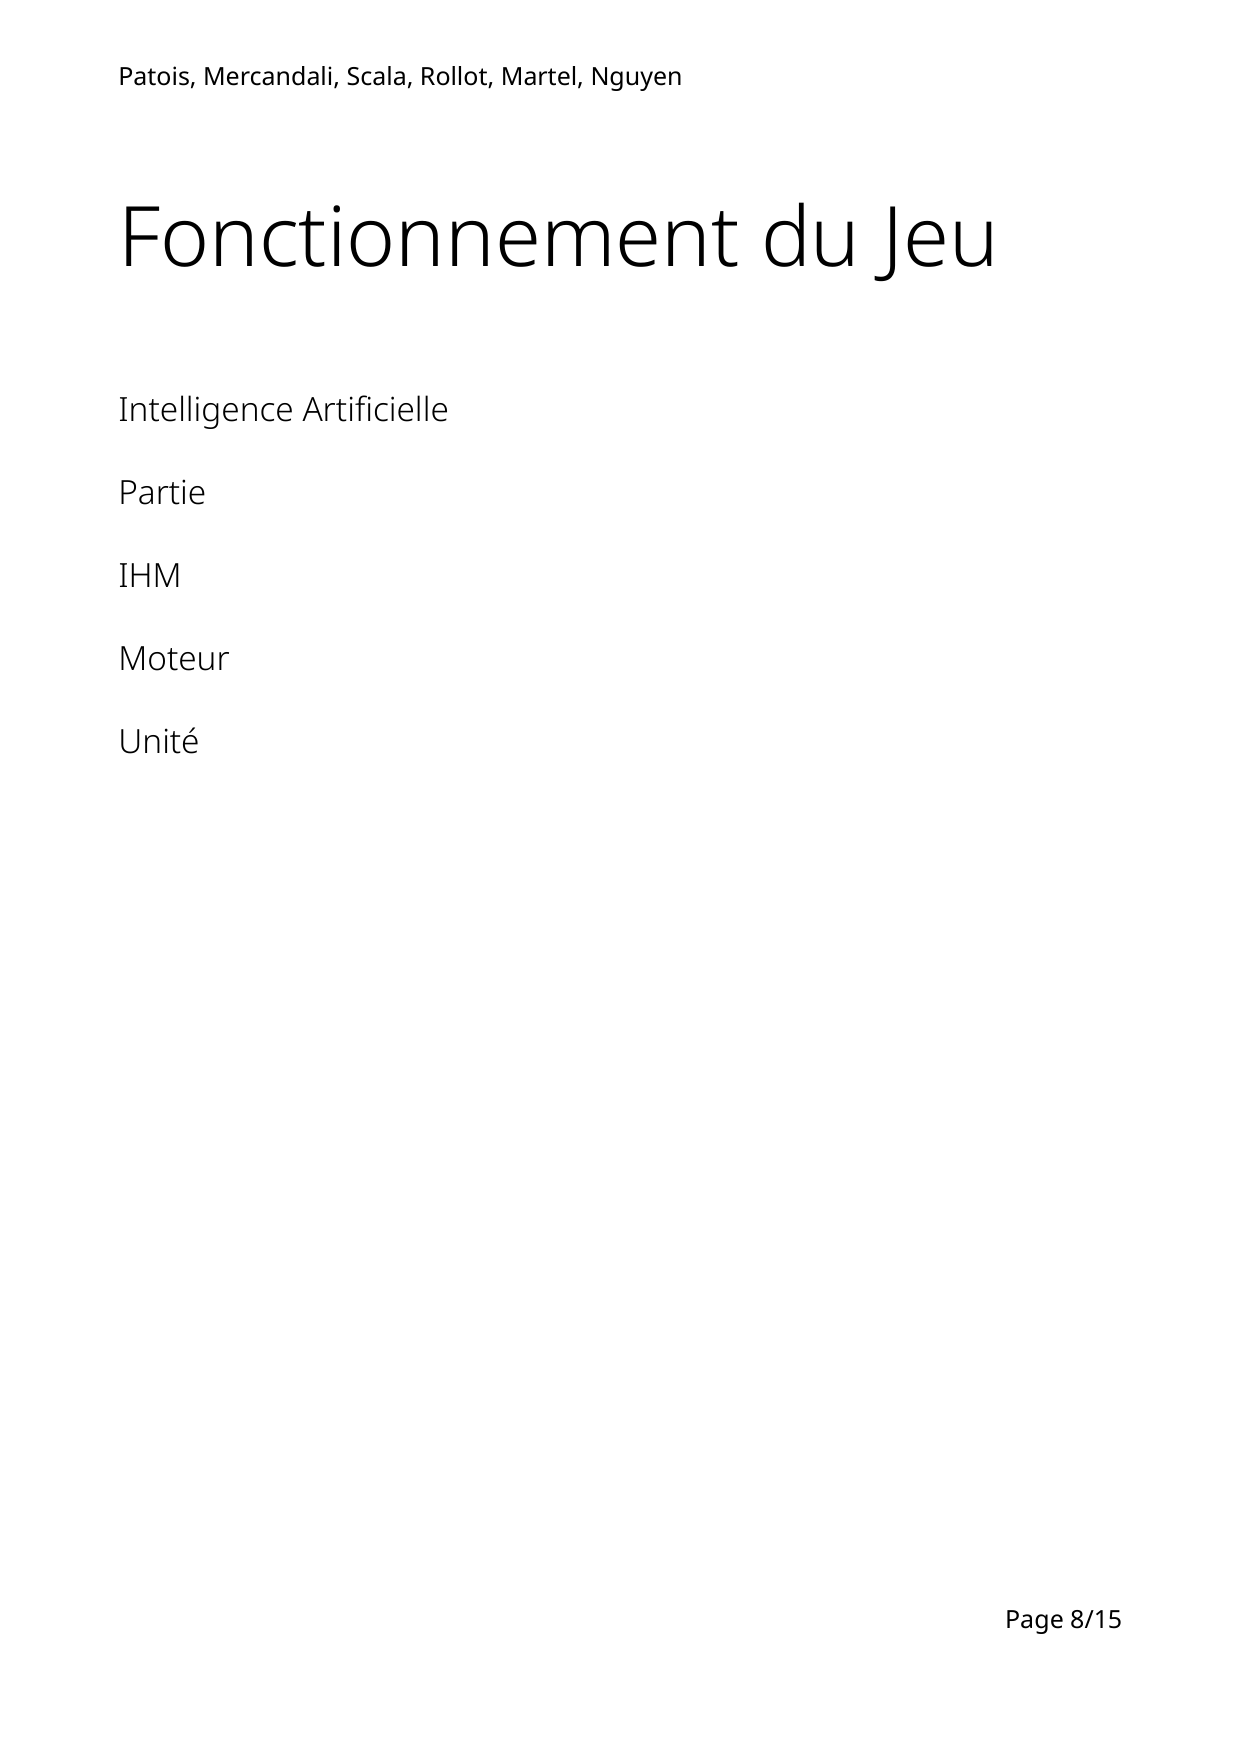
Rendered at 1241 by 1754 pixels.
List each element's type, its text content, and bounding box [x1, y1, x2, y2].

subtitle Partie [118, 469, 1122, 514]
subtitle IHM [118, 552, 1122, 597]
subtitle Intelligence Artificielle [118, 386, 1122, 431]
subtitle Moteur [118, 634, 1122, 680]
subtitle Unité [118, 717, 1122, 763]
subtitle Fonctionnement du Jeu [118, 177, 1122, 291]
